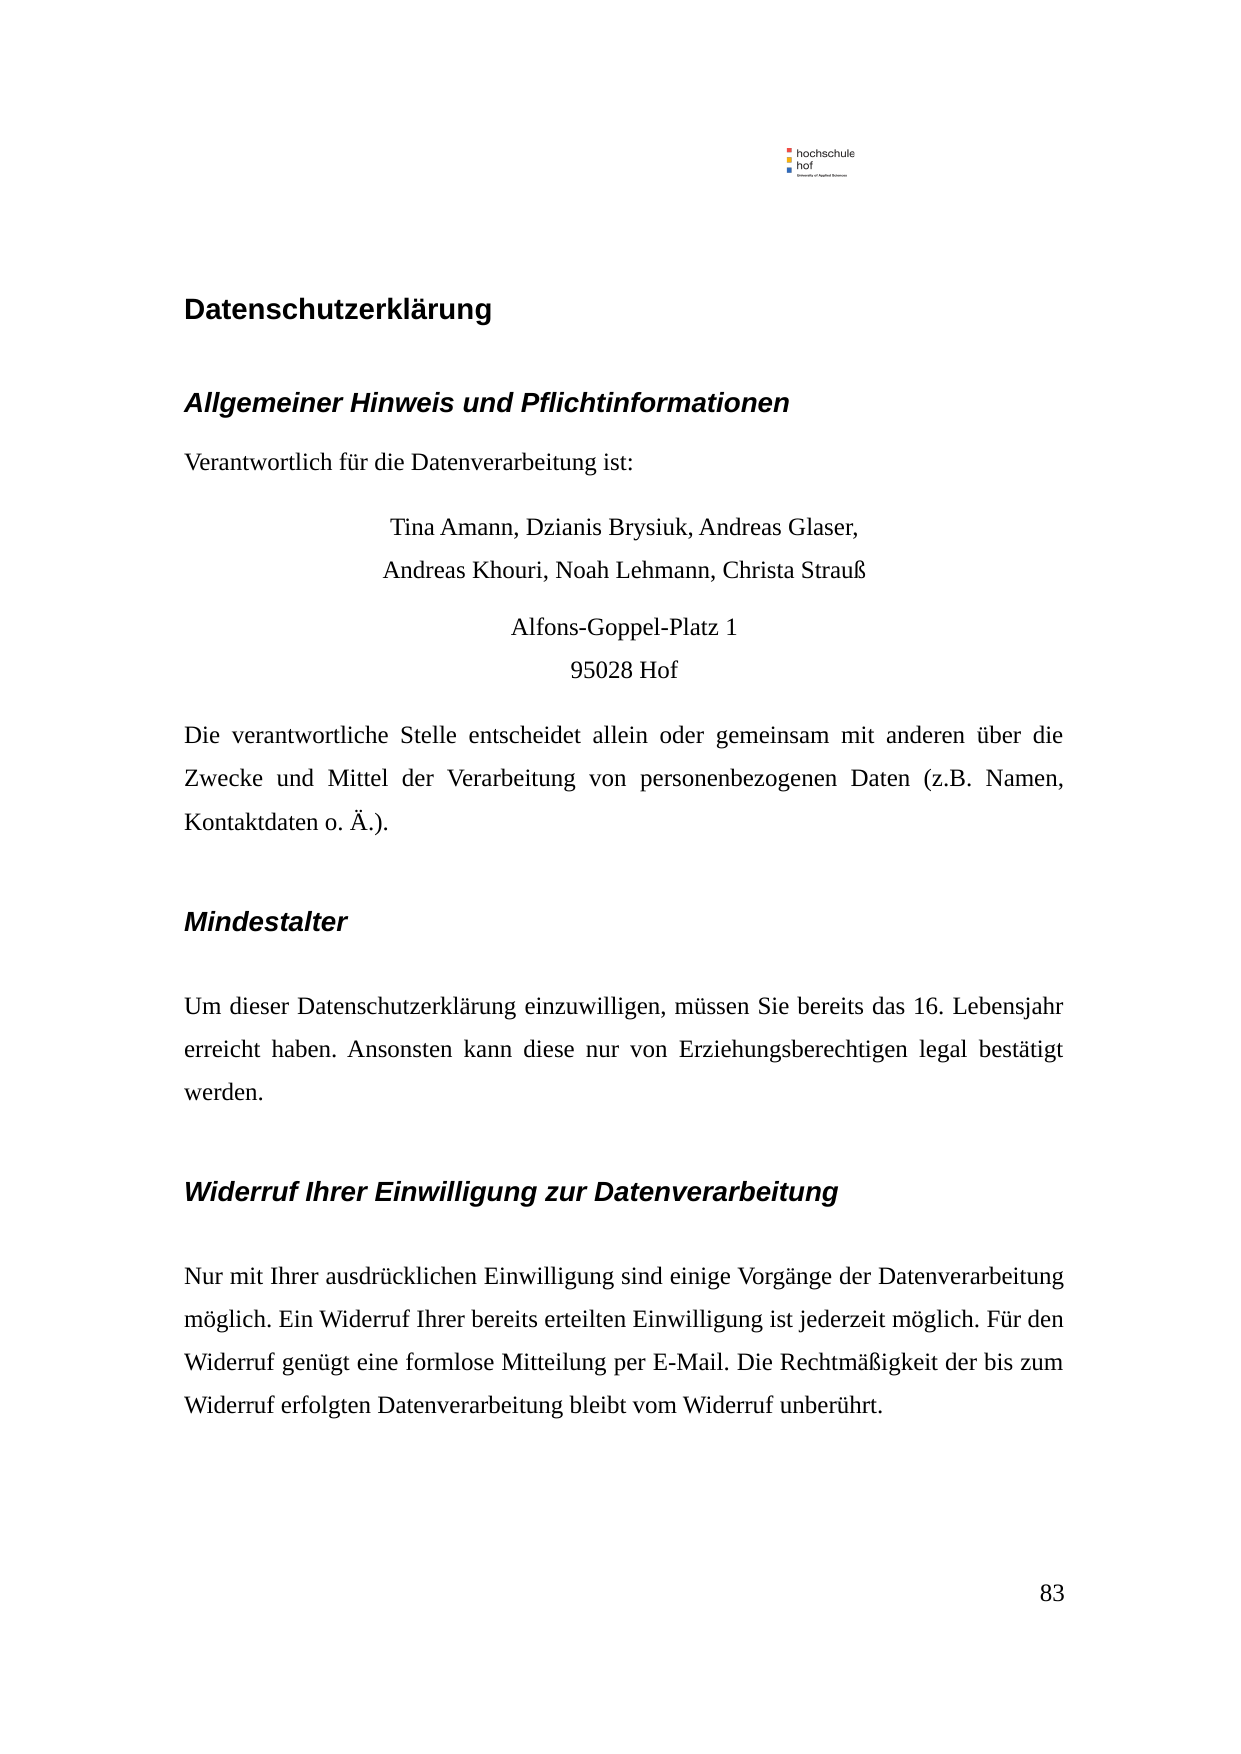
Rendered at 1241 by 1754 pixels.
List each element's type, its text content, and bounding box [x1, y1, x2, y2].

subtitle Mindestalter [184, 905, 1064, 937]
text 95028 Hof [184, 656, 1064, 684]
subtitle Allgemeiner Hinweis und Pflichtinformationen [184, 387, 1064, 419]
text Die verantwortliche Stelle entscheidet allein oder gemeinsam mit anderen über die Zwecke und Mittel der Verarbeitung von personenbezogenen Daten (z.B. Namen, Kontaktdaten o. Ä.). [184, 720, 1064, 835]
picture [786, 148, 855, 177]
text Nur mit Ihrer ausdrücklichen Einwilligung sind einige Vorgänge der Datenverarbeitung möglich. Ein Widerruf Ihrer bereits erteilten Einwilligung ist jederzeit möglich. Für den Widerruf genügt eine formlose Mitteilung per E-Mail. Die Rechtmäßigkeit der bis zum Widerruf erfolgten Datenverarbeitung bleibt vom Widerruf unberührt. [184, 1261, 1064, 1419]
text Um dieser Datenschutzerklärung einzuwilligen, müssen Sie bereits das 16. Lebensjahr erreicht haben. Ansonsten kann diese nur von Erziehungsberechtigen legal bestätigt werden. [184, 991, 1064, 1106]
subtitle Widerruf Ihrer Einwilligung zur Datenverarbeitung [184, 1176, 1064, 1208]
text Tina Amann, Dzianis Brysiuk, Andreas Glaser, [184, 512, 1064, 541]
text Verantwortlich für die Datenverarbeitung ist: [184, 447, 1064, 476]
text Andreas Khouri, Noah Lehmann, Christa Strauß [184, 555, 1064, 584]
subtitle Datenschutzerklärung [184, 292, 1064, 326]
text Alfons-Goppel-Platz 1 [184, 612, 1064, 641]
